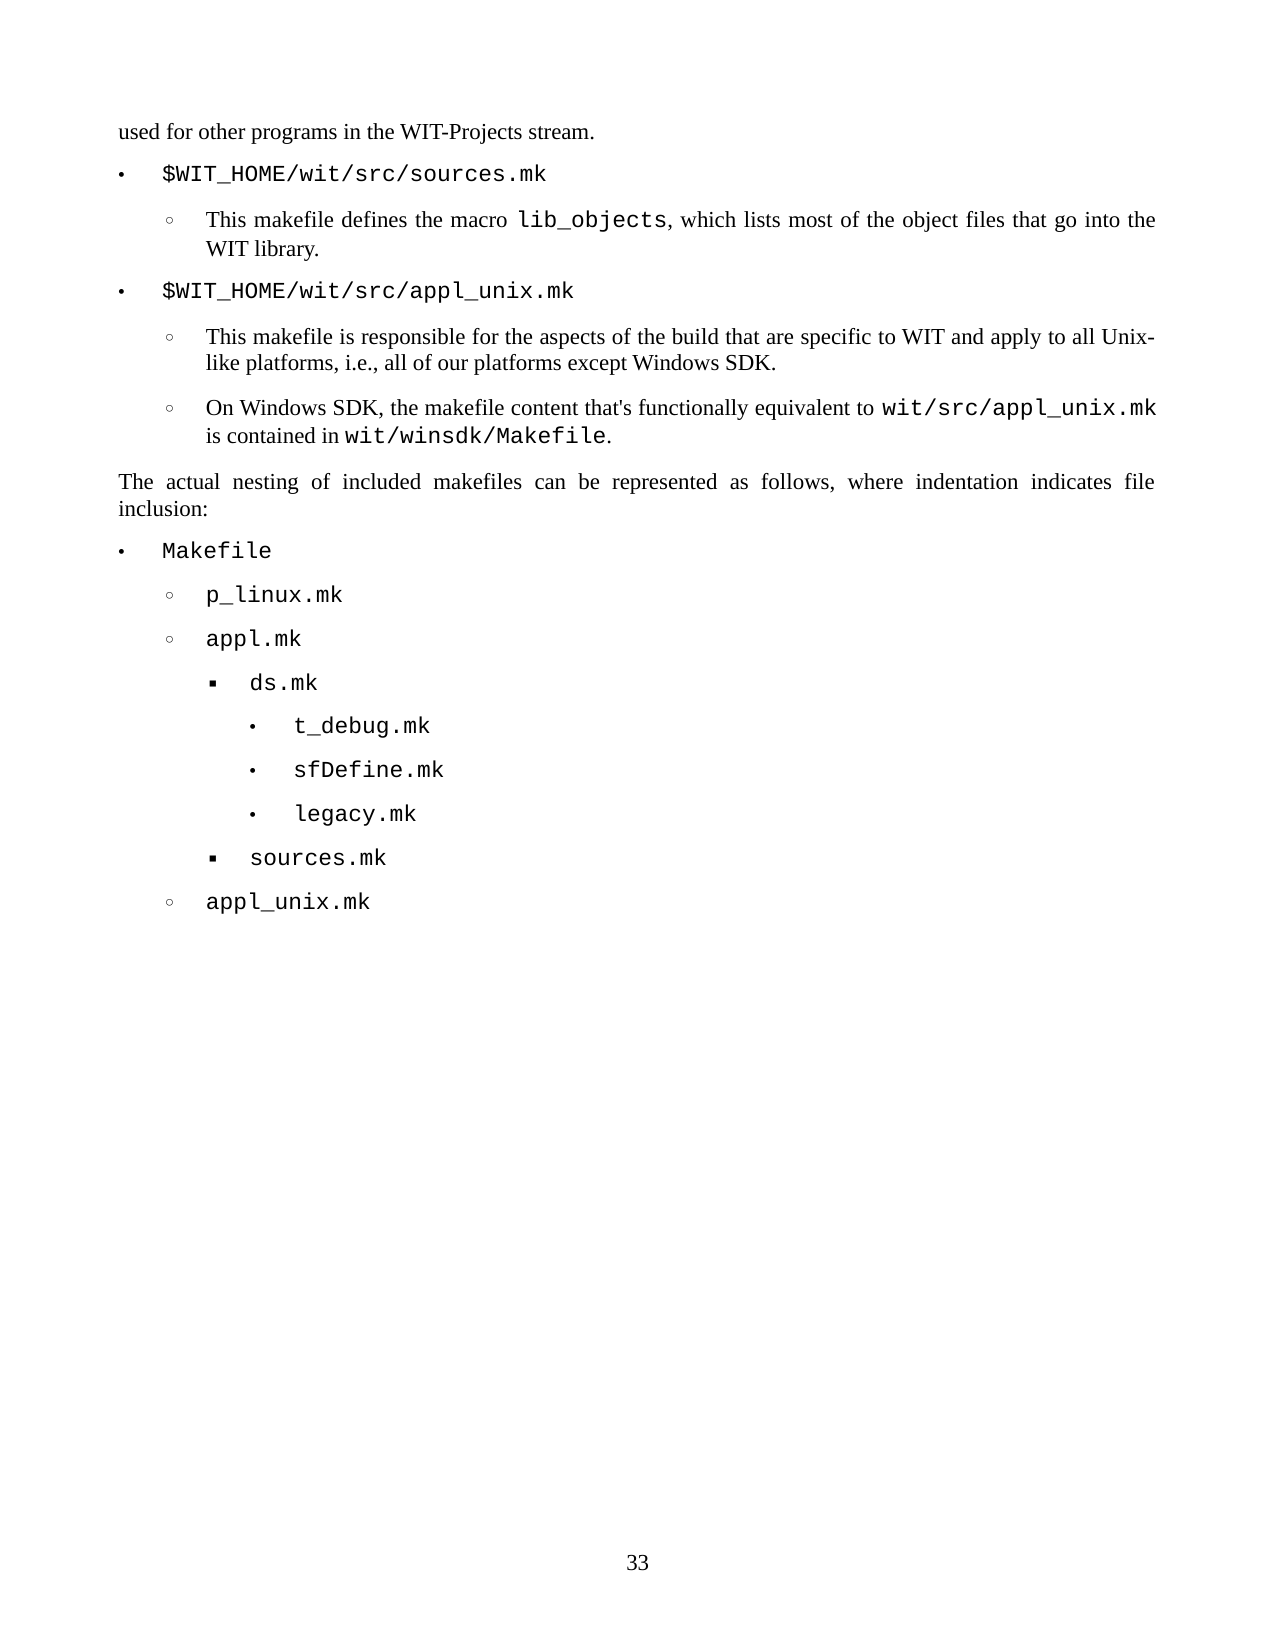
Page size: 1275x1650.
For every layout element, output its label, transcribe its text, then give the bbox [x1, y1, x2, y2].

text used for other programs in the WIT-Projects stream. [118, 118, 1157, 144]
list appl.mk [162, 627, 1157, 653]
list $WIT_HOME/wit/src/sources.mk [118, 162, 1157, 188]
list This makefile is responsible for the aspects of the build that are specific to WIT and apply to all Unix-like platforms, i.e., all of our platforms except Windows SDK. [162, 323, 1157, 376]
list p_linux.mk [162, 583, 1157, 609]
list appl_unix.mk [162, 891, 1157, 917]
list t_debug.mk [249, 715, 1157, 741]
list sfDefine.mk [249, 759, 1157, 785]
list This makefile defines the macro lib_objects, which lists most of the object files that go into the WIT library. [162, 206, 1157, 261]
list Makefile [118, 539, 1157, 565]
list $WIT_HOME/wit/src/appl_unix.mk [118, 279, 1157, 305]
list sources.mk [206, 847, 1157, 873]
text The actual nesting of included makefiles can be represented as follows, where indentation indicates file inclusion: [118, 468, 1157, 521]
list ds.mk [206, 671, 1157, 697]
list legacy.mk [249, 803, 1157, 829]
list On Windows SDK, the makefile content that's functionally equivalent to wit/src/appl_unix.mk is contained in wit/winsdk/Makefile. [162, 394, 1157, 450]
